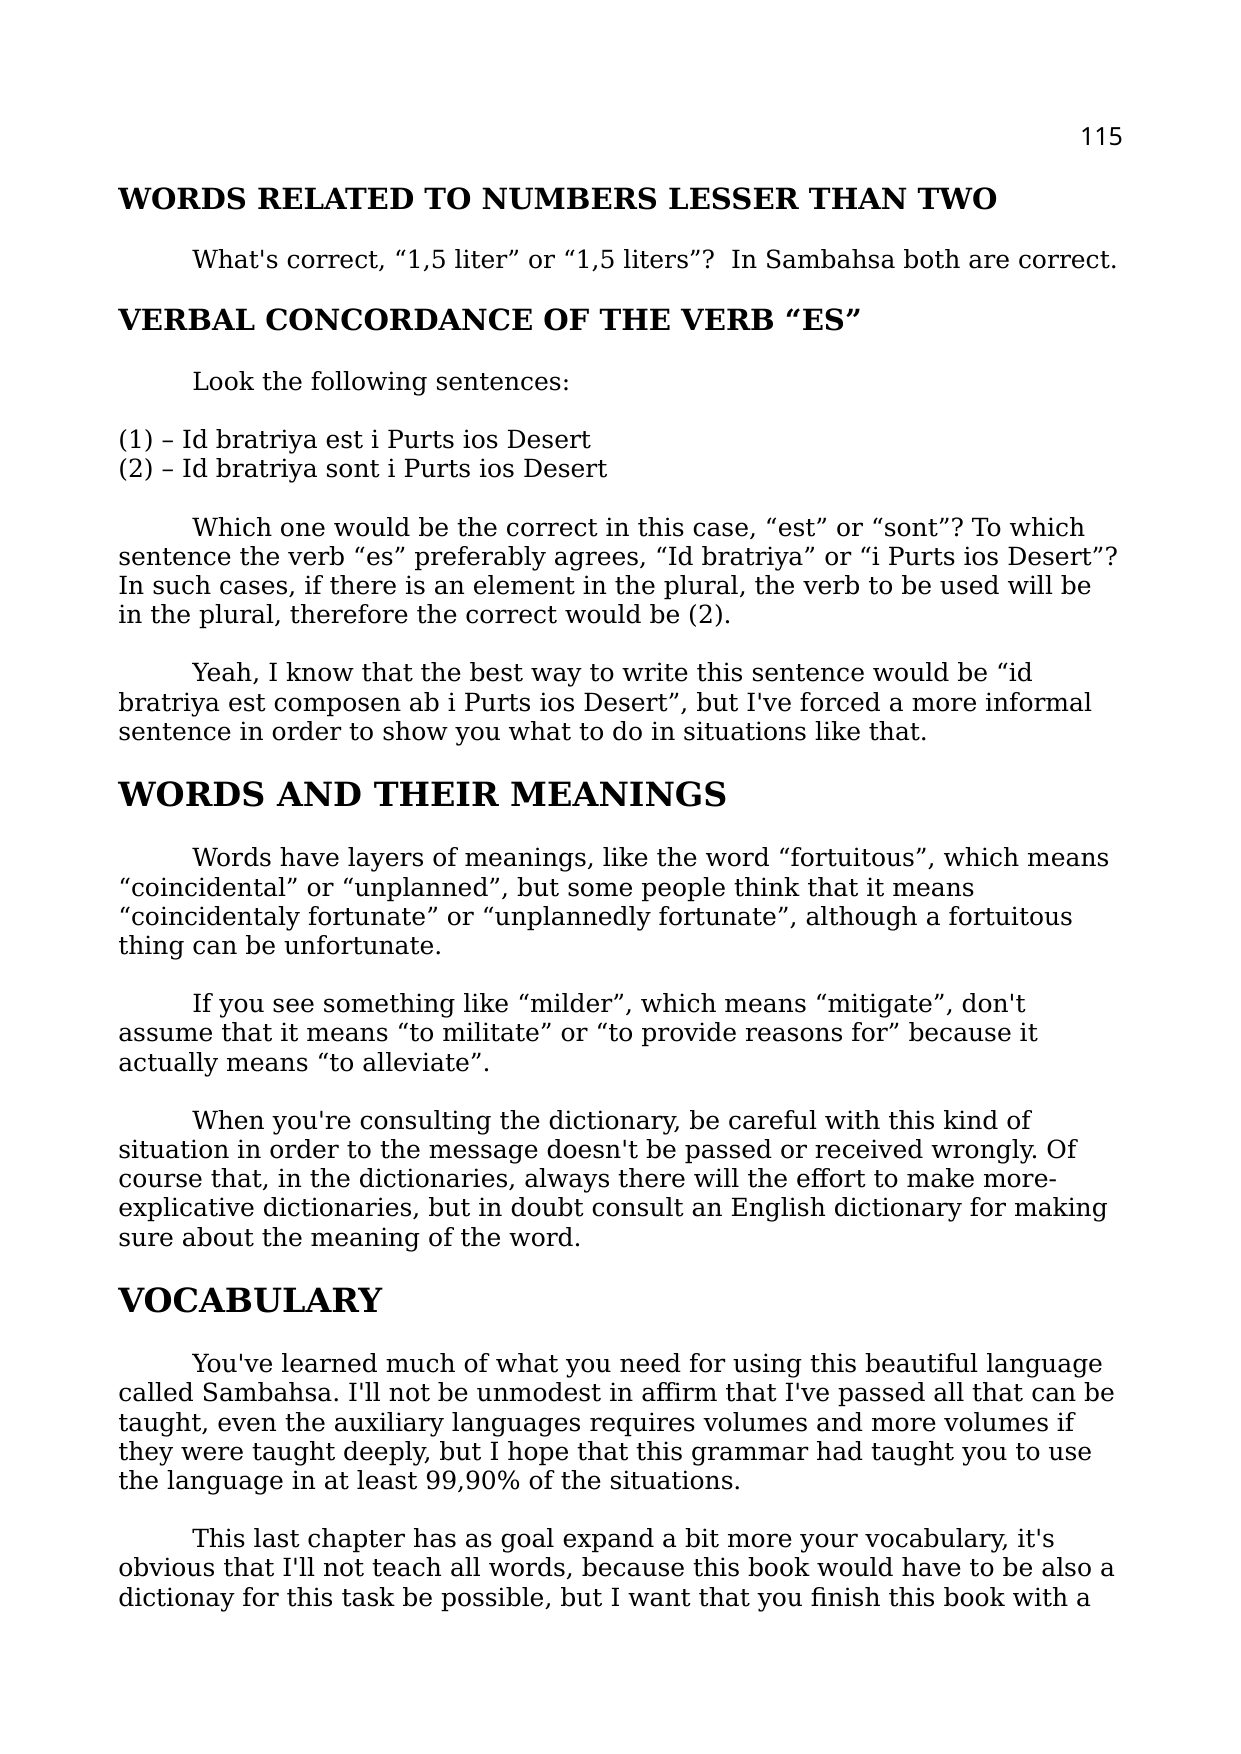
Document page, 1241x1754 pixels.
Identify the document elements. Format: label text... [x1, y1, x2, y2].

subtitle WORDS RELATED TO NUMBERS LESSER THAN TWO [118, 182, 1123, 216]
text Yeah, I know that the best way to write this sentence would be “id bratriya est composen ab i Purts ios Desert”, but I've forced a more informal sentence in order to show you what to do in situations like that. [118, 658, 1123, 746]
text (1) – Id bratriya est i Purts ios Desert [118, 425, 1123, 454]
subtitle WORDS AND THEIR MEANINGS [118, 775, 1123, 814]
text This last chapter has as goal expand a bit more your vocabulary, it's obvious that I'll not teach all words, because this book would have to be also a dictionay for this task be possible, but I want that you finish this book with a [118, 1524, 1123, 1612]
text When you're consulting the dictionary, be careful with this kind of situation in order to the message doesn't be passed or received wrongly. Of course that, in the dictionaries, always there will the effort to make more-explicative dictionaries, but in doubt consult an English dictionary for making sure about the meaning of the word. [118, 1106, 1123, 1252]
text You've learned much of what you need for using this beautiful language called Sambahsa. I'll not be unmodest in affirm that I've passed all that can be taught, even the auxiliary languages requires volumes and more volumes if they were taught deeply, but I hope that this grammar had taught you to use the language in at least 99,90% of the situations. [118, 1349, 1123, 1495]
text Words have layers of meanings, like the word “fortuitous”, which means “coincidental” or “unplanned”, but some people think that it means “coincidentaly fortunate” or “unplannedly fortunate”, although a fortuitous thing can be unfortunate. [118, 843, 1123, 960]
text If you see something like “milder”, which means “mitigate”, don't assume that it means “to militate” or “to provide reasons for” because it actually means “to alleviate”. [118, 989, 1123, 1077]
text Look the following sentences: [118, 367, 1123, 396]
subtitle VOCABULARY [118, 1281, 1123, 1320]
text (2) – Id bratriya sont i Purts ios Desert [118, 454, 1123, 483]
text Which one would be the correct in this case, “est” or “sont”? To which sentence the verb “es” preferably agrees, “Id bratriya” or “i Purts ios Desert”? In such cases, if there is an element in the plural, the verb to be used will be in the plural, therefore the correct would be (2). [118, 513, 1123, 629]
subtitle VERBAL CONCORDANCE OF THE VERB “ES” [118, 303, 1123, 338]
text What's correct, “1,5 liter” or “1,5 liters”? In Sambahsa both are correct. [118, 245, 1123, 274]
